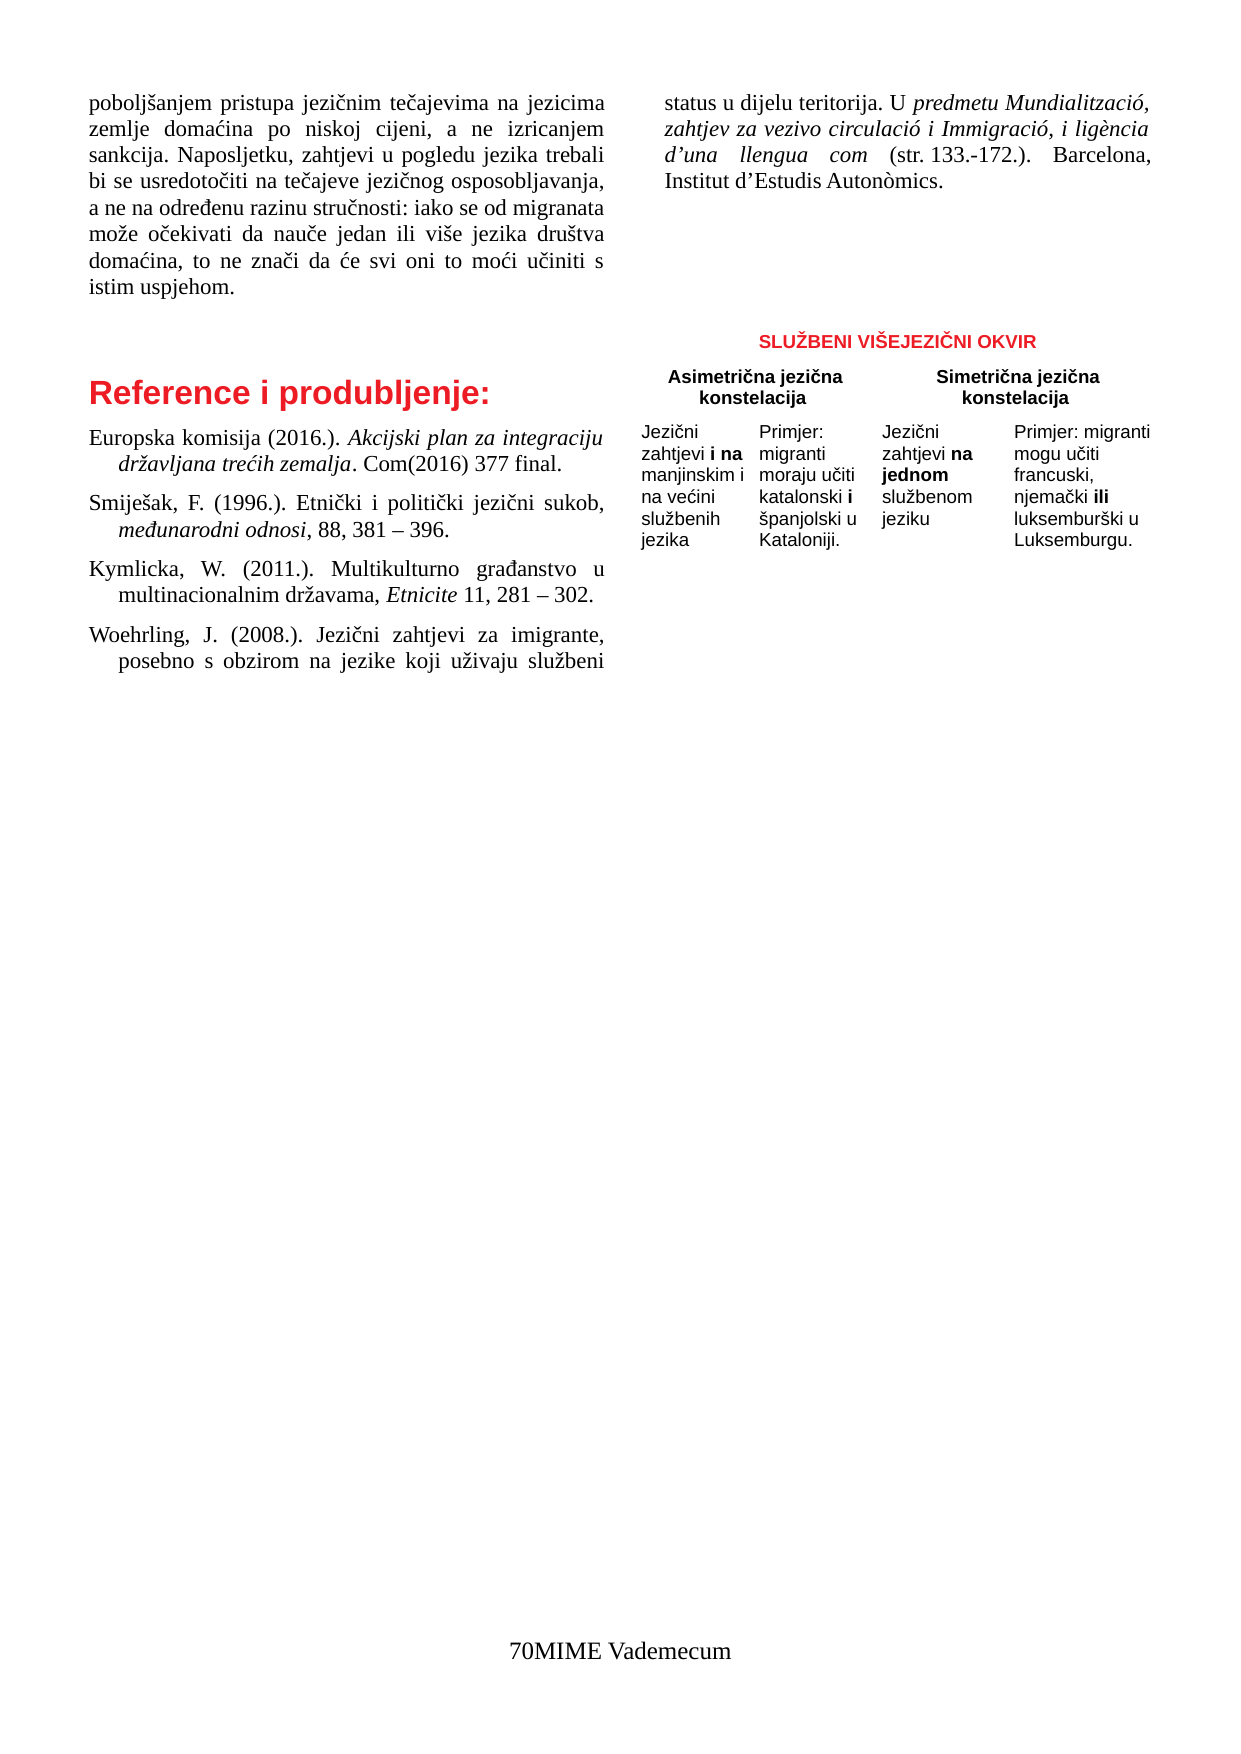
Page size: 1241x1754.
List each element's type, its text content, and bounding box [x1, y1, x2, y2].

table_header SLUŽBENI VIŠEJEZIČNI OKVIR [635, 325, 1160, 359]
table_cell Jezični zahtjevi i na manjinskim i na većini službenih jezika [635, 415, 753, 557]
table_cell Simetrična jezična konstelacija [876, 359, 1160, 415]
text Kymlicka, W. (2011.). Multikulturno građanstvo u multinacionalnim državama, Etnicite 11, 281 – 302. [88, 555, 605, 608]
table_cell Primjer: migranti moraju učiti katalonski i španjolski u Kataloniji. [753, 415, 876, 557]
text Europska komisija (2016.). Akcijski plan za integraciju državljana trećih zemalja. Com(2016) 377 final. [88, 424, 605, 476]
text status u dijelu teritorija. U predmetu Mundialització, zahtjev za vezivo circulació i Immigració, i ligència d’una llengua com (str. 133.-172.). Barcelona, Institut d’Estudis Autonòmics. [635, 88, 1152, 194]
text Smiješak, F. (1996.). Etnički i politički jezični sukob, međunarodni odnosi, 88, 381 – 396. [88, 489, 605, 542]
subtitle Reference i produbljenje: [88, 373, 605, 411]
text Woehrling, J. (2008.). Jezični zahtjevi za imigrante, posebno s obzirom na jezike koji uživaju službeni [88, 621, 605, 674]
table_cell Asimetrična jezična konstelacija [635, 359, 876, 415]
table_cell Jezični zahtjevi na jednom službenom jeziku [876, 415, 1008, 557]
text poboljšanjem pristupa jezičnim tečajevima na jezicima zemlje domaćina po niskoj cijeni, a ne izricanjem sankcija. Naposljetku, zahtjevi u pogledu jezika trebali bi se usredotočiti na tečajeve jezičnog osposobljavanja, a ne na određenu razinu stručnosti: iako se od migranata može očekivati da nauče jedan ili više jezika društva domaćina, to ne znači da će svi oni to moći učiniti s istim uspjehom. [88, 88, 605, 299]
table_cell Primjer: migranti mogu učiti francuski, njemački ili luksemburški u Luksemburgu. [1008, 415, 1160, 557]
